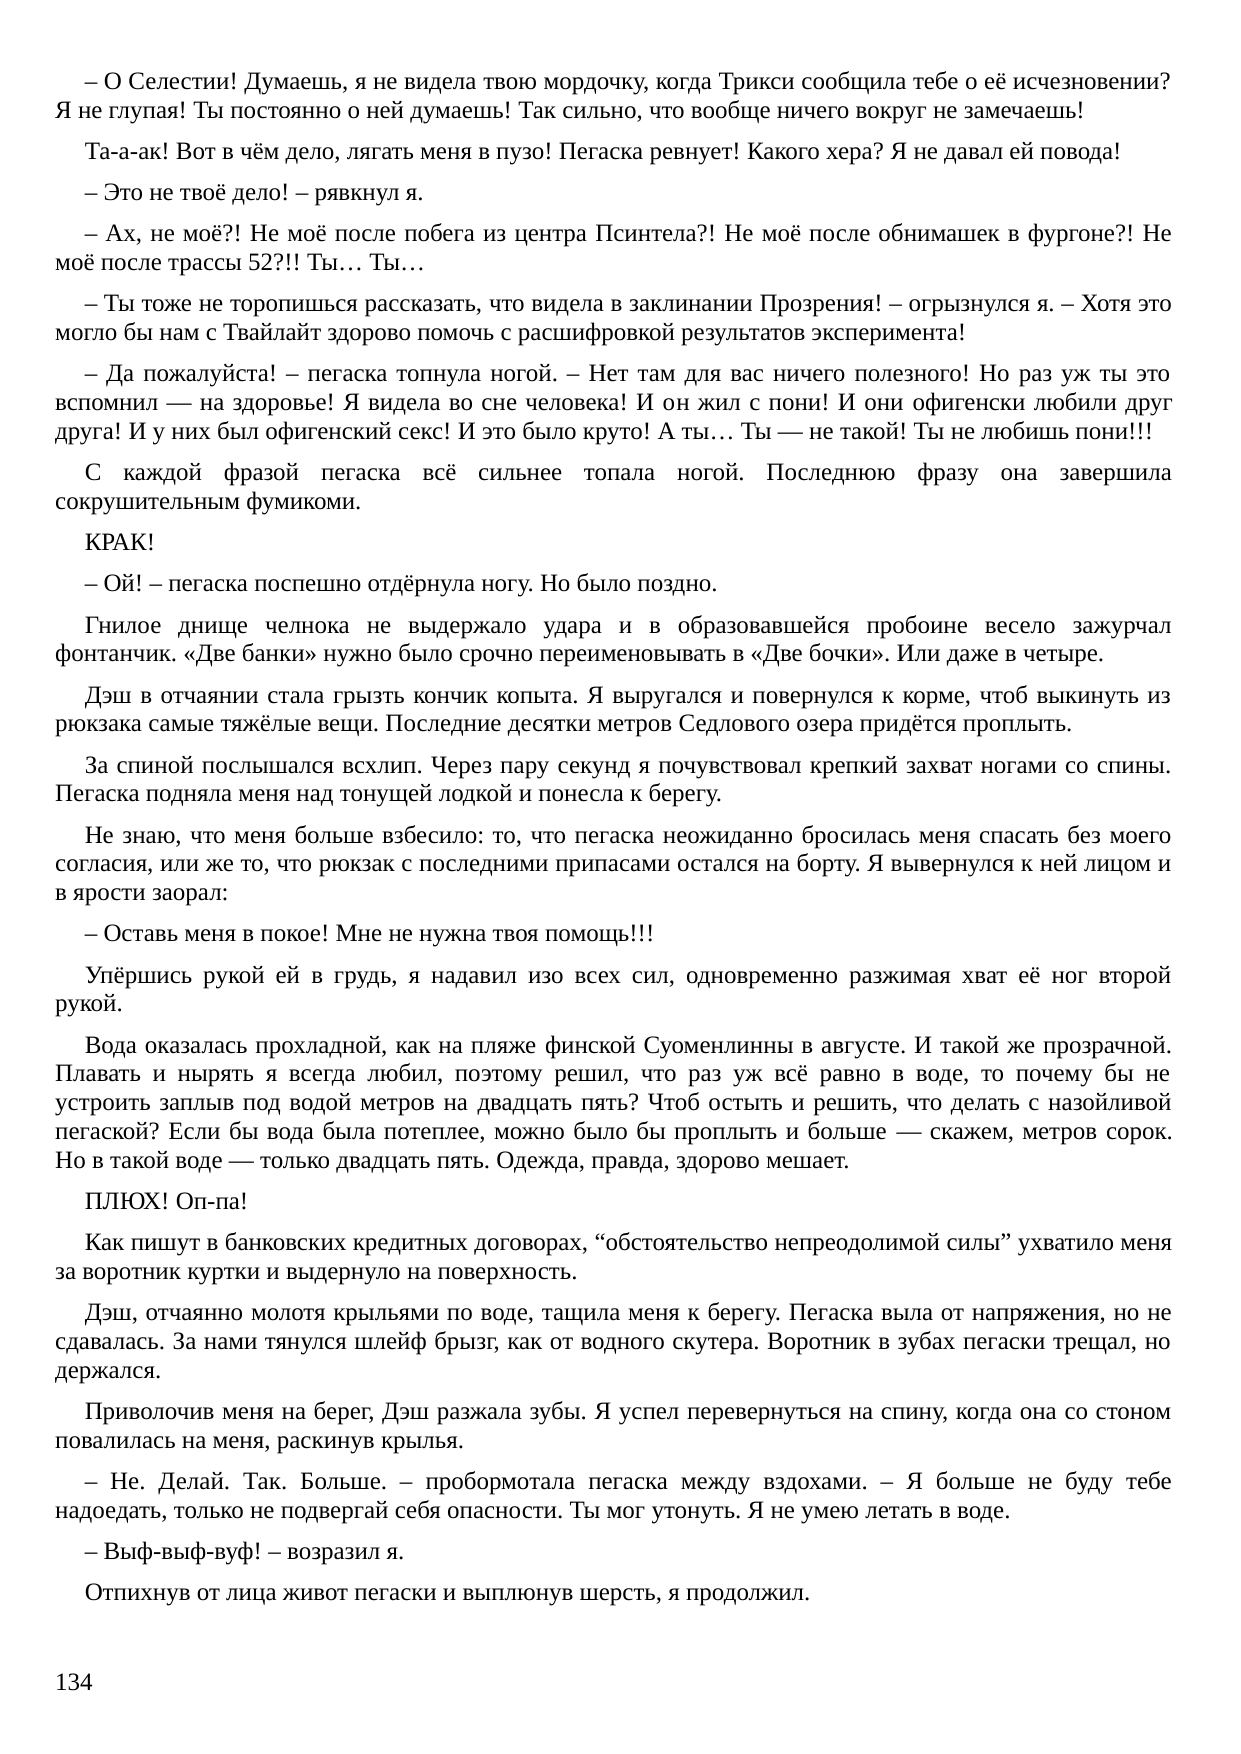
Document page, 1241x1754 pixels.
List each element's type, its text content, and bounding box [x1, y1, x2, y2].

text Отпихнув от лица живот пегаски и выплюнув шерсть, я продолжил. [55, 1577, 1173, 1606]
text – Не. Делай. Так. Больше. – пробормотала пегаска между вздохами. – Я больше не буду тебе надоедать, только не подвергай себя опасности. Ты мог утонуть. Я не умею летать в воде. [55, 1466, 1173, 1523]
text – Это не твоё дело! – рявкнул я. [55, 177, 1173, 206]
text Не знаю, что меня больше взбесило: то, что пегаска неожиданно бросилась меня спасать без моего согласия, или же то, что рюкзак с последними припасами остался на борту. Я вывернулся к ней лицом и в ярости заорал: [55, 820, 1173, 906]
text – Оставь меня в покое! Мне не нужна твоя помощь!!! [55, 918, 1173, 947]
text Вода оказалась прохладной, как на пляже финской Суоменлинны в августе. И такой же прозрачной. Плавать и нырять я всегда любил, поэтому решил, что раз уж всё равно в воде, то почему бы не устроить заплыв под водой метров на двадцать пять? Чтоб остыть и решить, что делать с назойливой пегаской? Если бы вода была потеплее, можно было бы проплыть и больше — скажем, метров сорок. Но в такой воде — только двадцать пять. Одежда, правда, здорово мешает. [55, 1030, 1173, 1173]
text – Ой! – пегаска поспешно отдёрнула ногу. Но было поздно. [55, 568, 1173, 597]
text Та-а-ак! Вот в чём дело, лягать меня в пузо! Пегаска ревнует! Какого хера? Я не давал ей повода! [55, 136, 1173, 165]
text Дэш, отчаянно молотя крыльями по воде, тащила меня к берегу. Пегаска выла от напряжения, но не сдавалась. За нами тянулся шлейф брызг, как от водного скутера. Воротник в зубах пегаски трещал, но держался. [55, 1297, 1173, 1383]
text – Да пожалуйста! – пегаска топнула ногой. – Нет там для вас ничего полезного! Но раз уж ты это вспомнил — на здоровье! Я видела во сне человека! И он жил с пони! И они офигенски любили друг друга! И у них был офигенский секс! И это было круто! А ты… Ты — не такой! Ты не любишь пони!!! [55, 358, 1173, 445]
text Упёршись рукой ей в грудь, я надавил изо всех сил, одновременно разжимая хват её ног второй рукой. [55, 960, 1173, 1017]
text Приволочив меня на берег, Дэш разжала зубы. Я успел перевернуться на спину, когда она со стоном повалилась на меня, раскинув крылья. [55, 1396, 1173, 1453]
text Как пишут в банковских кредитных договорах, “обстоятельство непреодолимой силы” ухватило меня за воротник куртки и выдернуло на поверхность. [55, 1227, 1173, 1285]
text – Выф-выф-вуф! – возразил я. [55, 1536, 1173, 1565]
text – О Селестии! Думаешь, я не видела твою мордочку, когда Трикси сообщила тебе о её исчезновении? Я не глупая! Ты постоянно о ней думаешь! Так сильно, что вообще ничего вокруг не замечаешь! [55, 66, 1173, 123]
text Дэш в отчаянии стала грызть кончик копыта. Я выругался и повернулся к корме, чтоб выкинуть из рюкзака самые тяжёлые вещи. Последние десятки метров Седлового озера придётся проплыть. [55, 680, 1173, 737]
text – Ты тоже не торопишься рассказать, что видела в заклинании Прозрения! – огрызнулся я. – Хотя это могло бы нам с Твайлайт здорово помочь с расшифровкой результатов эксперимента! [55, 288, 1173, 346]
text КРАК! [55, 527, 1173, 556]
text Гнилое днище челнока не выдержало удара и в образовавшейся пробоине весело зажурчал фонтанчик. «Две банки» нужно было срочно переименовывать в «Две бочки». Или даже в четыре. [55, 610, 1173, 667]
text ПЛЮХ! Оп-па! [55, 1186, 1173, 1215]
text С каждой фразой пегаска всё сильнее топала ногой. Последнюю фразу она завершила сокрушительным фумикоми. [55, 457, 1173, 515]
text – Ах, не моё?! Не моё после побега из центра Псинтела?! Не моё после обнимашек в фургоне?! Не моё после трассы 52?!! Ты… Ты… [55, 218, 1173, 276]
text За спиной послышался всхлип. Через пару секунд я почувствовал крепкий захват ногами со спины. Пегаска подняла меня над тонущей лодкой и понесла к берегу. [55, 750, 1173, 807]
